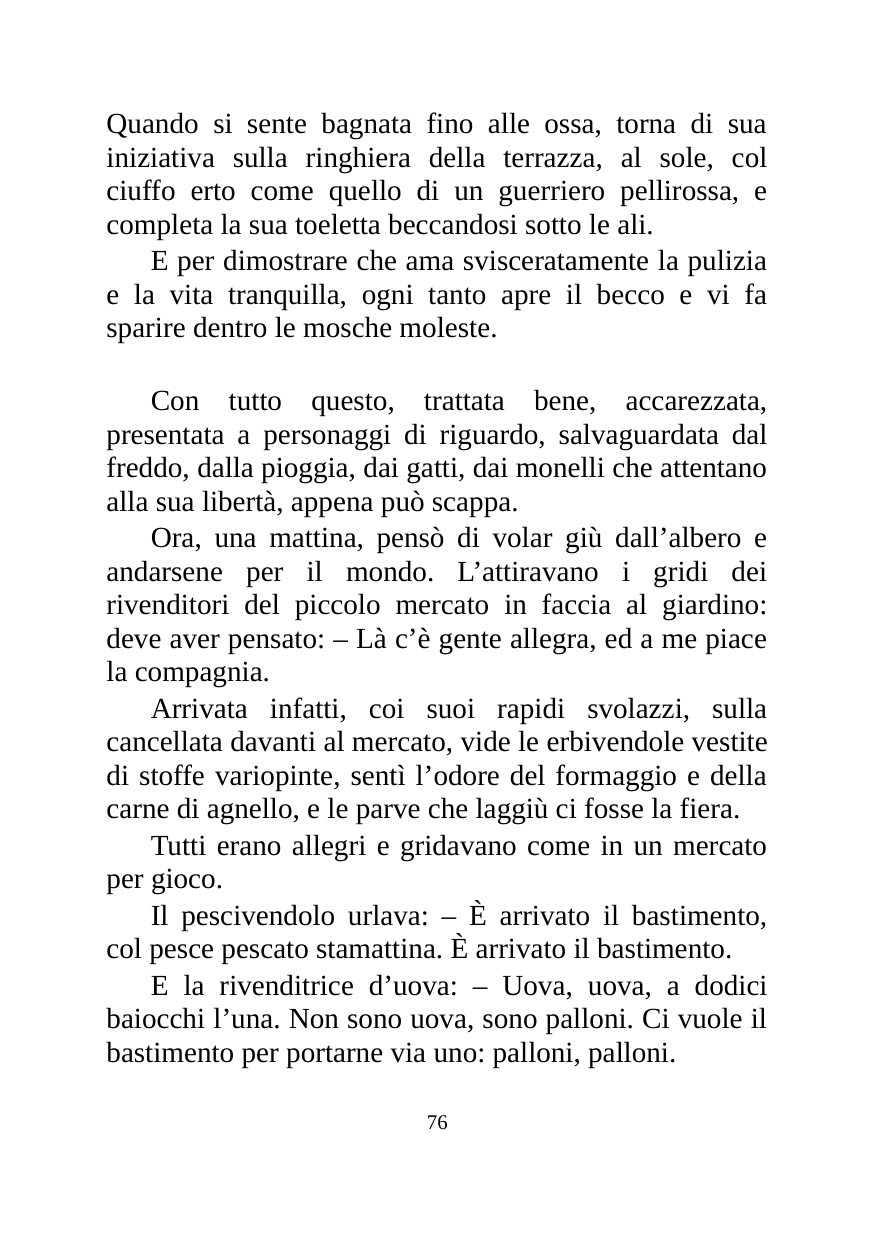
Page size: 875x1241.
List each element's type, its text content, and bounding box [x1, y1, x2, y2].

text Arrivata infatti, coi suoi rapidi svolazzi, sulla cancellata davanti al mercato, vide le erbivendole vestite di stoffe variopinte, sentì l’odore del formaggio e della carne di agnello, e le parve che laggiù ci fosse la fiera. [106, 691, 768, 825]
text Quando si sente bagnata fino alle ossa, torna di sua iniziativa sulla ringhiera della terrazza, al sole, col ciuffo erto come quello di un guerriero pellirossa, e completa la sua toeletta beccandosi sotto le ali. [106, 106, 768, 240]
text Tutti erano allegri e gridavano come in un mercato per gioco. [106, 828, 768, 895]
text E la rivenditrice d’uova: – Uova, uova, a dodici baiocchi l’una. Non sono uova, sono palloni. Ci vuole il bastimento per portarne via uno: palloni, palloni. [106, 968, 768, 1069]
text Il pescivendolo urlava: – È arrivato il bastimento, col pesce pescato stamattina. È arrivato il bastimento. [106, 898, 768, 965]
text Con tutto questo, trattata bene, accarezzata, presentata a personaggi di riguardo, salvaguardata dal freddo, dalla pioggia, dai gatti, dai monelli che attentano alla sua libertà, appena può scappa. [106, 383, 768, 517]
text Ora, una mattina, pensò di volar giù dall’albero e andarsene per il mondo. L’attiravano i gridi dei rivenditori del piccolo mercato in faccia al giardino: deve aver pensato: – Là c’è gente allegra, ed a me piace la compagnia. [106, 520, 768, 688]
text E per dimostrare che ama svisceratamente la pulizia e la vita tranquilla, ogni tanto apre il becco e vi fa sparire dentro le mosche moleste. [106, 243, 768, 344]
